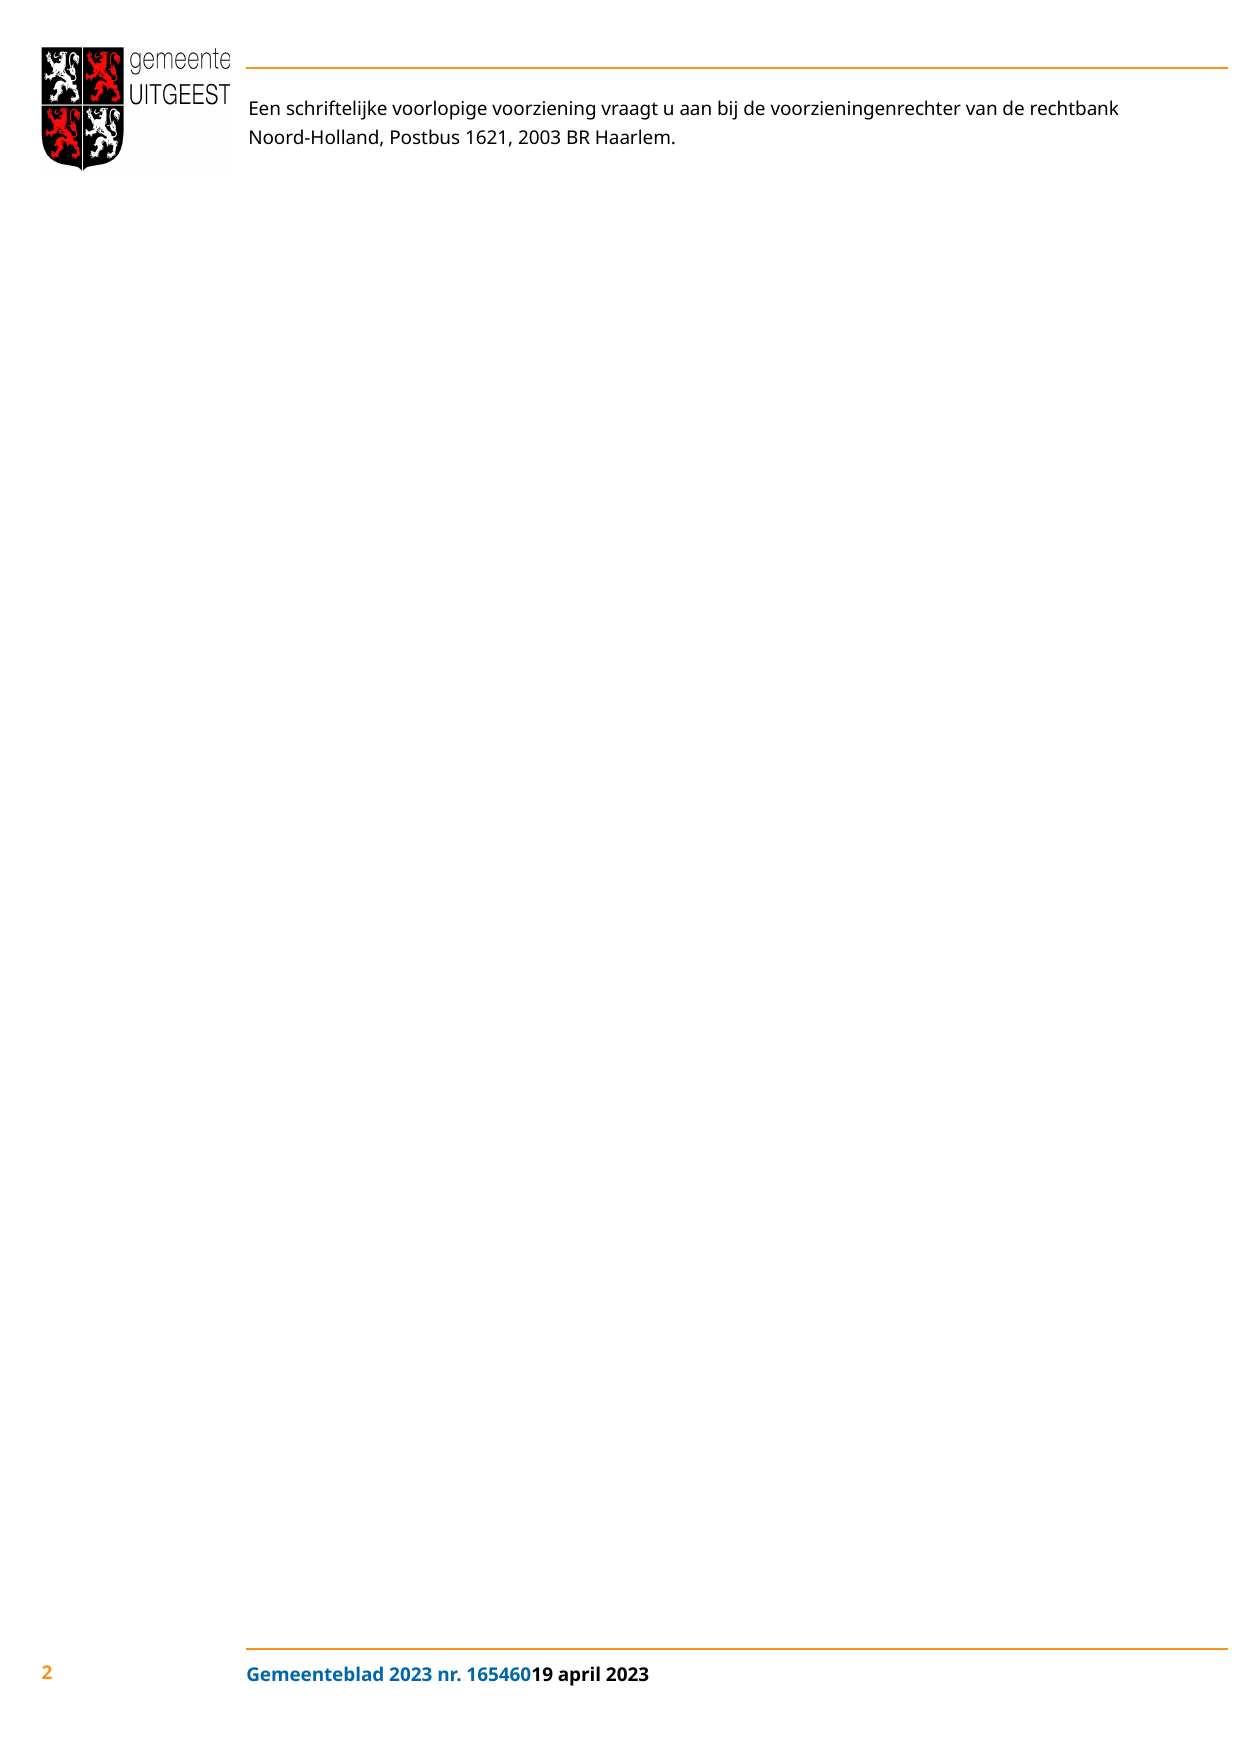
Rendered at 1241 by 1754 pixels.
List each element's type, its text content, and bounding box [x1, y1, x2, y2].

picture [41, 47, 231, 172]
text Een schriftelijke voorlopige voorziening vraagt u aan bij de voorzieningenrechter van de rechtbank Noord-Holland, Postbus 1621, 2003 BR Haarlem. [248, 95, 1152, 150]
